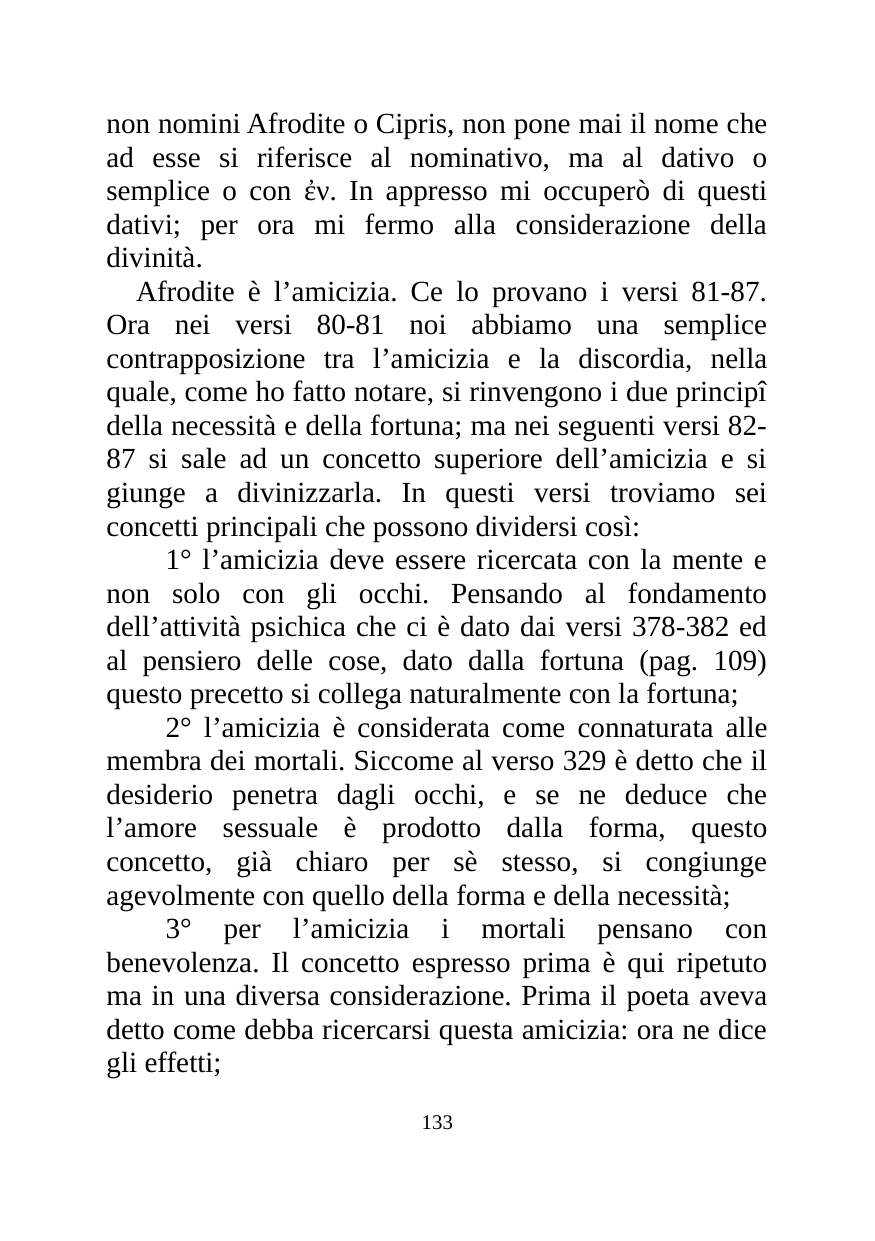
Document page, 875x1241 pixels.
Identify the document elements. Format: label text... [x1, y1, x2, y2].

text 2° l’amicizia è considerata come connaturata alle membra dei mortali. Siccome al verso 329 è detto che il desiderio penetra dagli occhi, e se ne deduce che l’amore sessuale è prodotto dalla forma, questo concetto, già chiaro per sè stesso, si congiunge agevolmente con quello della forma e della necessità; [106, 710, 768, 911]
text 1° l’amicizia deve essere ricercata con la mente e non solo con gli occhi. Pensando al fondamento dell’attività psichica che ci è dato dai versi 378-382 ed al pensiero delle cose, dato dalla fortuna (pag. 109) questo precetto si collega naturalmente con la fortuna; [106, 542, 768, 710]
text 3° per l’amicizia i mortali pensano con benevolenza. Il concetto espresso prima è qui ripetuto ma in una diversa considerazione. Prima il poeta aveva detto come debba ricercarsi questa amicizia: ora ne dice gli effetti; [106, 911, 768, 1079]
text Afrodite è l’amicizia. Ce lo provano i versi 81-87. Ora nei versi 80-81 noi abbiamo una semplice contrapposizione tra l’amicizia e la discordia, nella quale, come ho fatto notare, si rinvengono i due principî della necessità e della fortuna; ma nei seguenti versi 82-87 si sale ad un concetto superiore dell’amicizia e si giunge a divinizzarla. In questi versi troviamo sei concetti principali che possono dividersi così: [106, 274, 768, 542]
text non nomini Afrodite o Cipris, non pone mai il nome che ad esse si riferisce al nominativo, ma al dativo o semplice o con ἐν. In appresso mi occuperò di questi dativi; per ora mi fermo alla considerazione della divinità. [106, 106, 768, 274]
